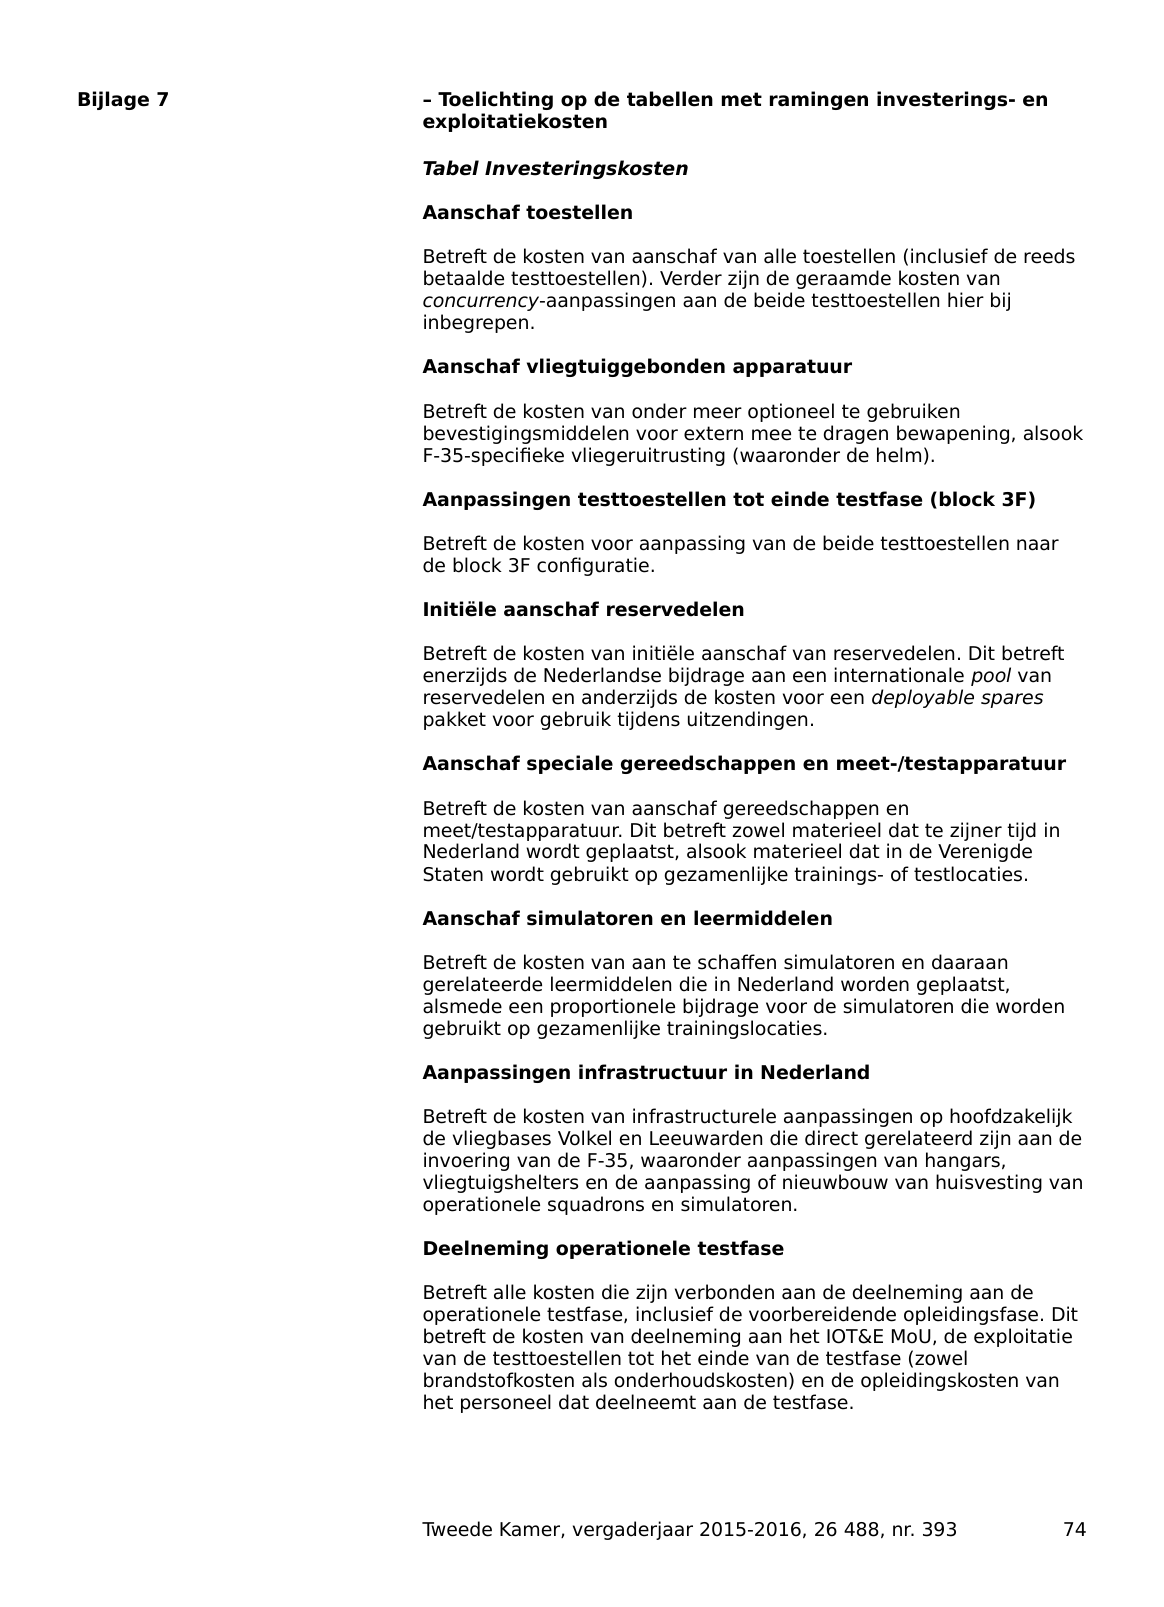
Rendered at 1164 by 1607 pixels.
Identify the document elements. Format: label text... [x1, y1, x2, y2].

text Betreft de kosten van infrastructurele aanpassingen op hoofdzakelijk de vliegbases Volkel en Leeuwarden die direct gerelateerd zijn aan de invoering van de F-35, waaronder aanpassingen van hangars, vliegtuigshelters en de aanpassing of nieuwbouw van huisvesting van operationele squadrons en simulatoren. [422, 1106, 1087, 1216]
subtitle Aanpassingen infrastructuur in Nederland [422, 1062, 1087, 1084]
subtitle Aanschaf speciale gereedschappen en meet-/testapparatuur [422, 753, 1087, 775]
text Betreft de kosten van aanschaf gereedschappen en meet/testapparatuur. Dit betreft zowel materieel dat te zijner tijd in Nederland wordt geplaatst, alsook materieel dat in de Verenigde Staten wordt gebruikt op gezamenlijke trainings- of testlocaties. [422, 797, 1087, 885]
subtitle Aanschaf simulatoren en leermiddelen [422, 908, 1087, 929]
text Betreft de kosten van aan te schaffen simulatoren en daaraan gerelateerde leermiddelen die in Nederland worden geplaatst, alsmede een proportionele bijdrage voor de simulatoren die worden gebruikt op gezamenlijke trainingslocaties. [422, 952, 1087, 1040]
subtitle Aanschaf toestellen [422, 202, 1087, 224]
text Betreft de kosten van aanschaf van alle toestellen (inclusief de reeds betaalde testtoestellen). Verder zijn de geraamde kosten van concurrency-aanpassingen aan de beide testtoestellen hier bij inbegrepen. [422, 246, 1087, 334]
text Betreft de kosten voor aanpassing van de beide testtoestellen naar de block 3F configuratie. [422, 533, 1087, 577]
subtitle Tabel Investeringskosten [422, 158, 1087, 180]
subtitle Initiële aanschaf reservedelen [422, 599, 1087, 621]
subtitle Aanschaf vliegtuiggebonden apparatuur [422, 356, 1087, 378]
text Betreft de kosten van initiële aanschaf van reservedelen. Dit betreft enerzijds de Nederlandse bijdrage aan een internationale pool van reservedelen en anderzijds de kosten voor een deployable spares pakket voor gebruik tijdens uitzendingen. [422, 643, 1087, 731]
subtitle Deelneming operationele testfase [422, 1238, 1087, 1260]
subtitle Aanpassingen testtoestellen tot einde testfase (block 3F) [422, 489, 1087, 511]
text Betreft de kosten van onder meer optioneel te gebruiken bevestigingsmiddelen voor extern mee te dragen bewapening, alsook F-35-specifieke vliegeruitrusting (waaronder de helm). [422, 401, 1087, 467]
text Betreft alle kosten die zijn verbonden aan de deelneming aan de operationele testfase, inclusief de voorbereidende opleidingsfase. Dit betreft de kosten van deelneming aan het IOT&E MoU, de exploitatie van de testtoestellen tot het einde van de testfase (zowel brandstofkosten als onderhoudskosten) en de opleidingskosten van het personeel dat deelneemt aan de testfase. [422, 1282, 1087, 1414]
subtitle Bijlage 7 – Toelichting op de tabellen met ramingen investerings- en exploitatiekosten [77, 89, 1087, 133]
